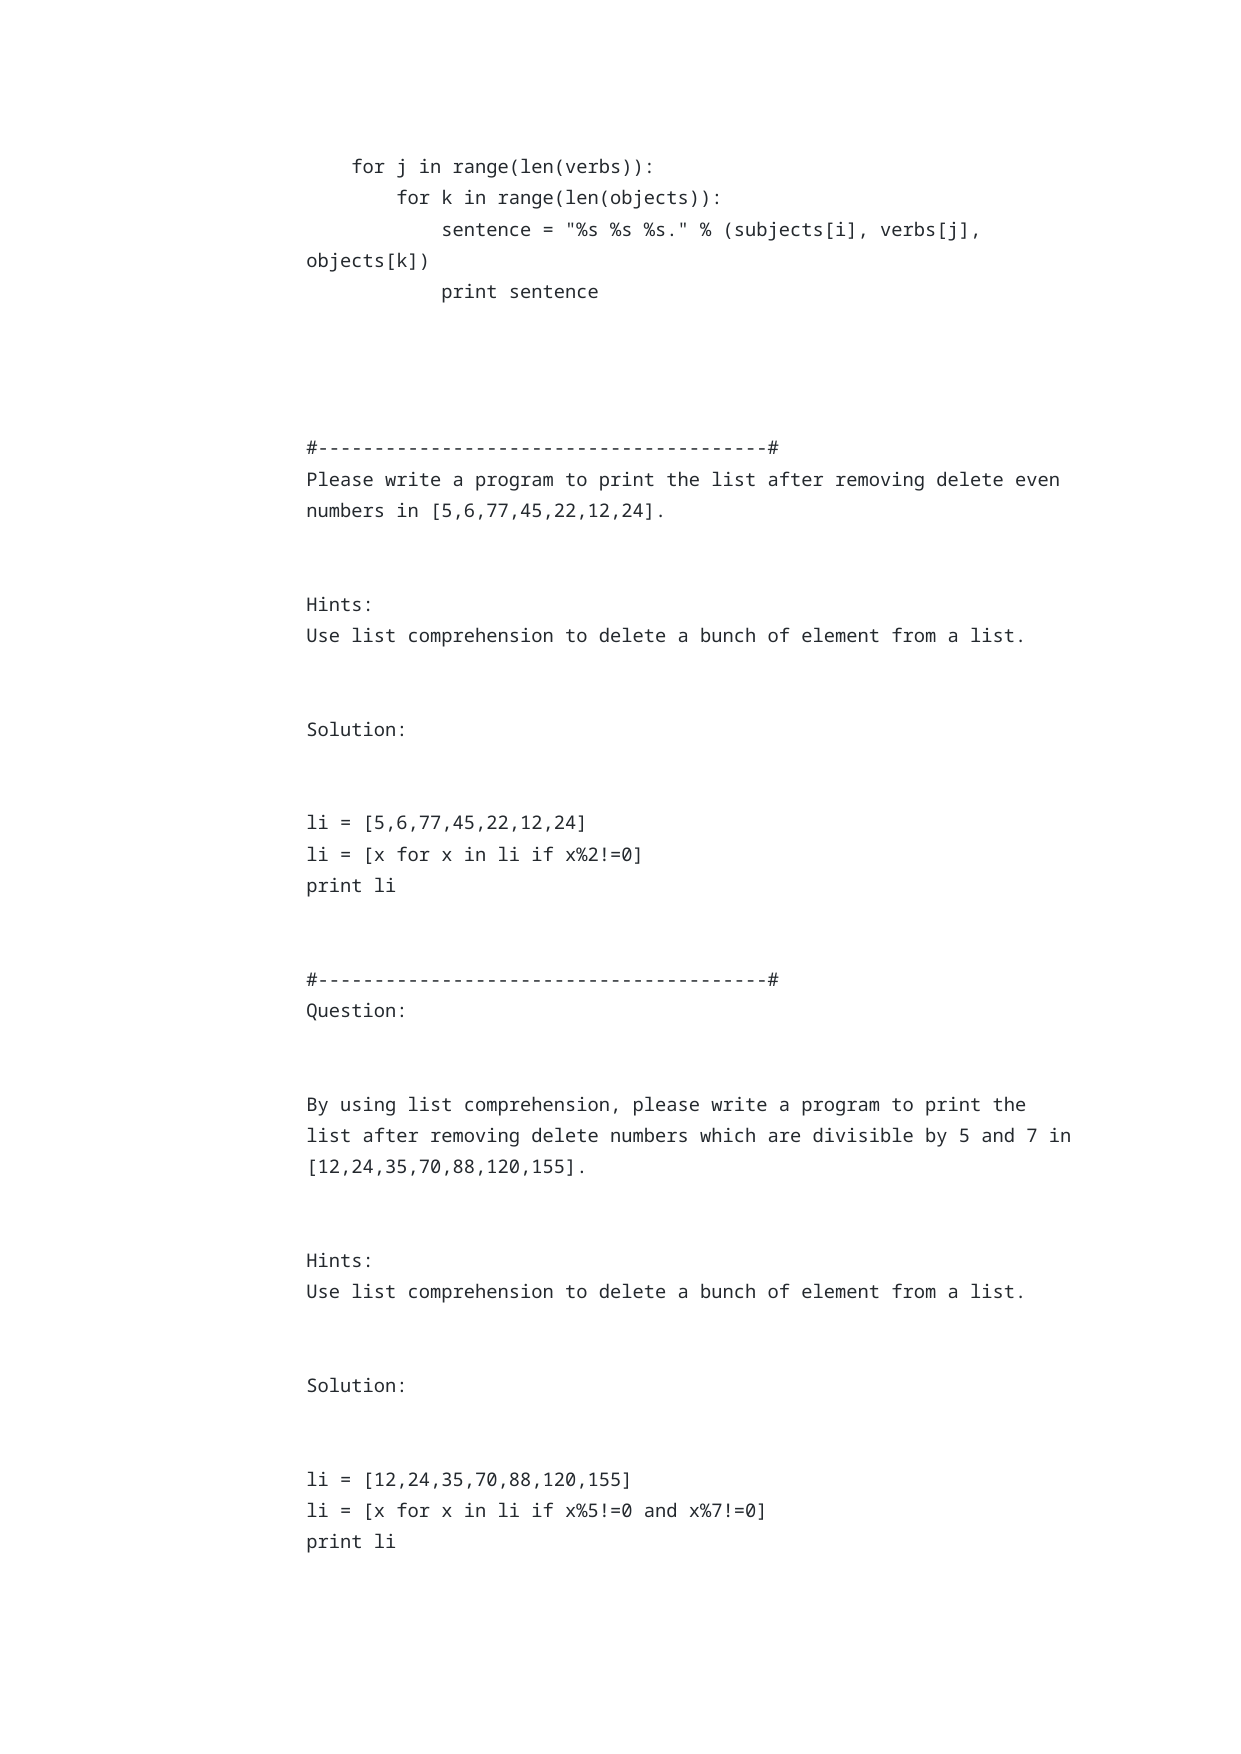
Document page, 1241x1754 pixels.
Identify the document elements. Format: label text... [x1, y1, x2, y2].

table_cell [146, 1554, 291, 1585]
table_cell [146, 585, 291, 616]
table_cell sentence = "%s %s %s." % (subjects[i], verbs[j], objects[k]) [291, 210, 1091, 273]
table_cell print sentence [291, 273, 1091, 304]
table_cell li = [12,24,35,70,88,120,155] [291, 1460, 1091, 1491]
table_cell [146, 1398, 291, 1460]
table_cell li = [5,6,77,45,22,12,24] [291, 804, 1091, 835]
table_cell [146, 210, 291, 273]
table_cell [291, 1304, 1091, 1366]
table_cell Use list comprehension to delete a bunch of element from a list. [291, 1273, 1091, 1304]
table_cell [146, 1023, 291, 1085]
table_cell [291, 1554, 1091, 1585]
table_cell [291, 366, 1091, 429]
table_cell Hints: [291, 1241, 1091, 1273]
table_cell [291, 1179, 1091, 1241]
table_cell By using list comprehension, please write a program to print the list after removing delete numbers which are divisible by 5 and 7 in [12,24,35,70,88,120,155]. [291, 1085, 1091, 1179]
table_cell [146, 1241, 291, 1273]
table_cell [146, 1491, 291, 1523]
table_cell [146, 1179, 291, 1241]
table_cell Use list comprehension to delete a bunch of element from a list. [291, 616, 1091, 648]
table_cell Solution: [291, 710, 1091, 741]
table_cell li = [x for x in li if x%5!=0 and x%7!=0] [291, 1491, 1091, 1523]
table_cell [146, 804, 291, 835]
table_cell Question: [291, 991, 1091, 1023]
table_cell #----------------------------------------# [291, 429, 1091, 460]
table_cell for j in range(len(verbs)): [291, 148, 1091, 179]
table_cell Hints: [291, 585, 1091, 616]
table_cell print li [291, 1523, 1091, 1554]
table_cell [291, 648, 1091, 710]
table_cell [146, 366, 291, 429]
table_cell [146, 898, 291, 960]
table_cell [146, 616, 291, 648]
table_cell [146, 866, 291, 898]
table_cell [146, 991, 291, 1023]
table_cell [291, 898, 1091, 960]
table_cell [146, 523, 291, 585]
table_cell [291, 1023, 1091, 1085]
table_cell [146, 741, 291, 804]
table_cell [291, 523, 1091, 585]
table_cell [146, 1523, 291, 1554]
table_cell [146, 1085, 291, 1179]
table_cell [146, 304, 291, 366]
table_cell [146, 429, 291, 460]
table_cell li = [x for x in li if x%2!=0] [291, 835, 1091, 866]
table_cell [291, 741, 1091, 804]
table_cell for k in range(len(objects)): [291, 179, 1091, 210]
table_cell [146, 148, 291, 179]
table_cell print li [291, 866, 1091, 898]
table_cell [146, 1304, 291, 1366]
table_cell [146, 710, 291, 741]
table_cell [146, 273, 291, 304]
table_cell [146, 460, 291, 523]
table_cell [146, 648, 291, 710]
table_cell [146, 835, 291, 866]
table_cell Please write a program to print the list after removing delete even numbers in [5,6,77,45,22,12,24]. [291, 460, 1091, 523]
table_cell [146, 1273, 291, 1304]
table_cell [146, 960, 291, 991]
table_cell [146, 1366, 291, 1398]
table_cell #----------------------------------------# [291, 960, 1091, 991]
table_cell [146, 1460, 291, 1491]
table_cell Solution: [291, 1366, 1091, 1398]
table_cell [291, 1398, 1091, 1460]
table_cell [146, 179, 291, 210]
table_cell [291, 304, 1091, 366]
